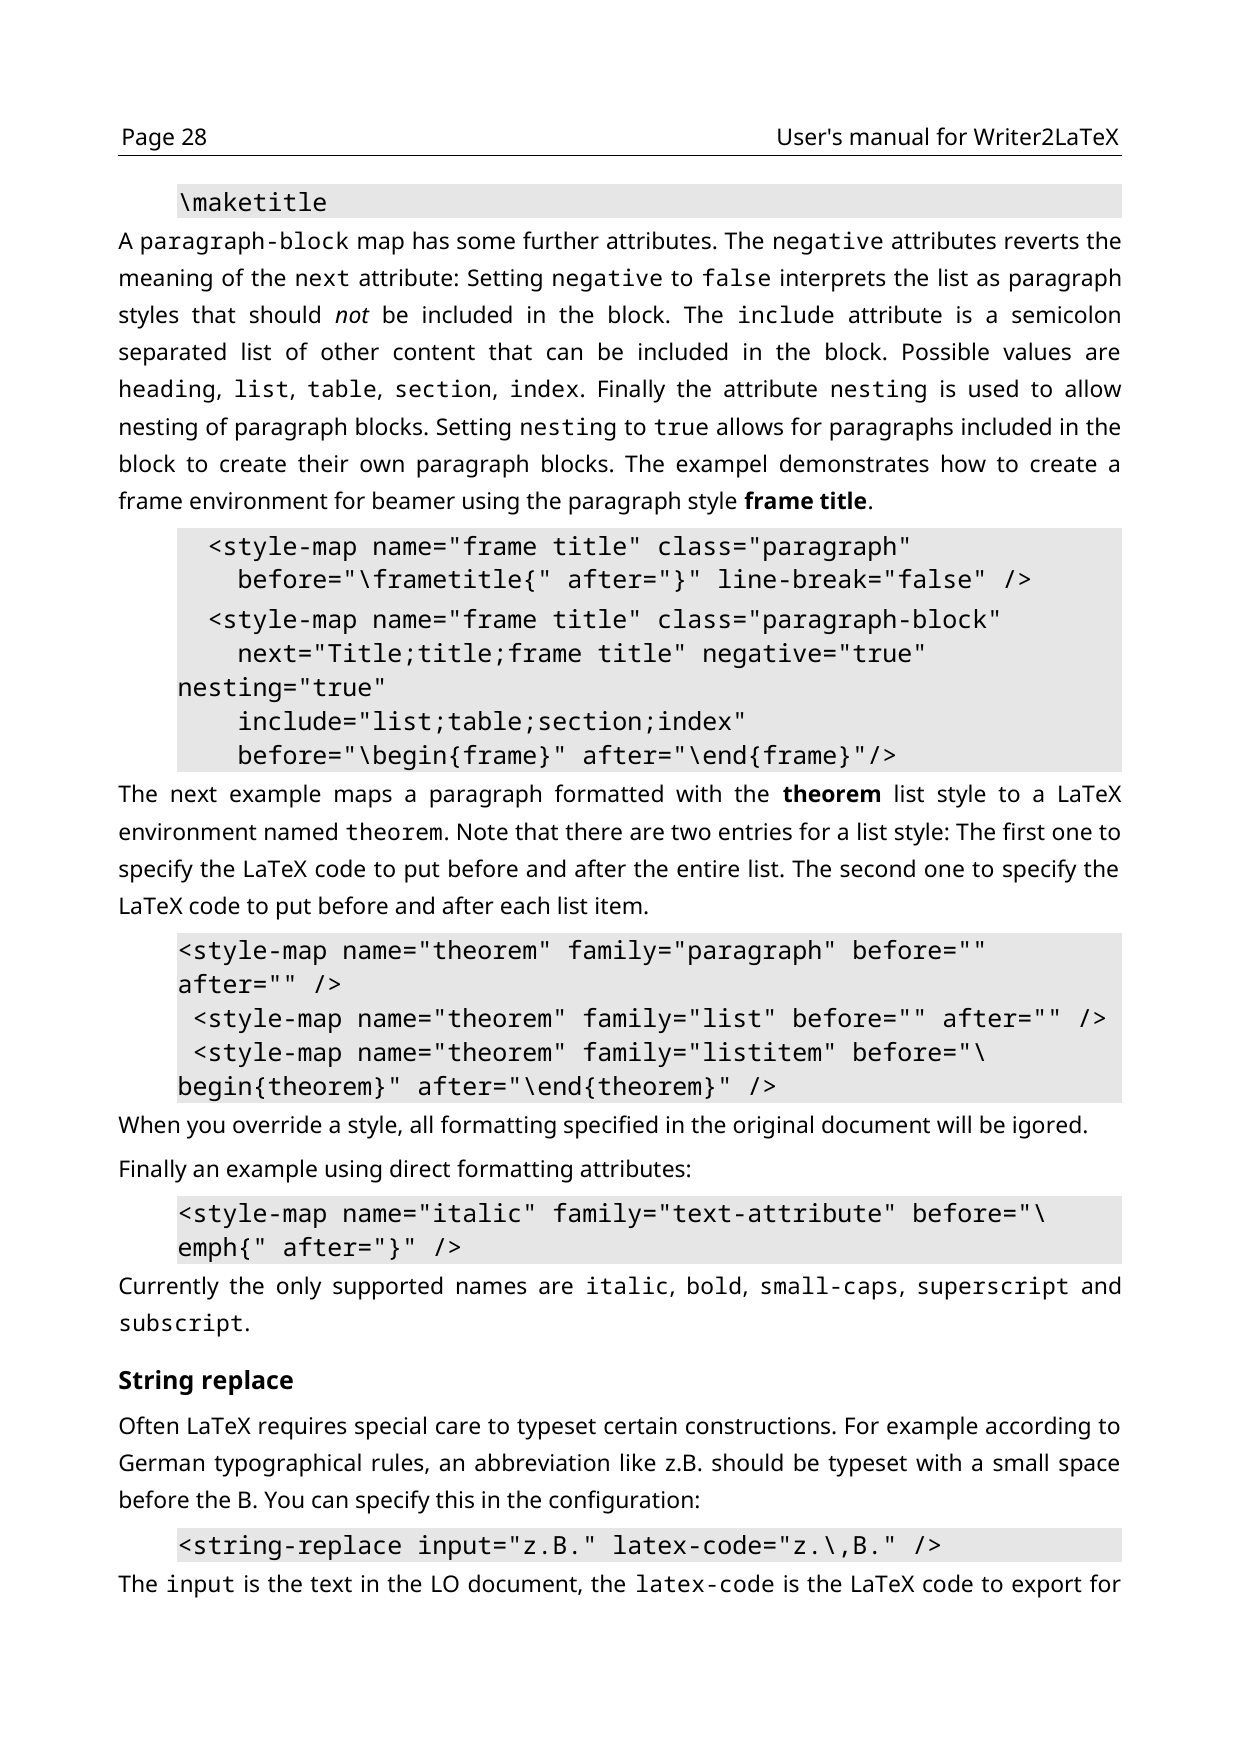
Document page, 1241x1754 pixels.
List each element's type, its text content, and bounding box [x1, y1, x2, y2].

text <string-replace input="z.B." latex-code="z.\,B." /> [177, 1528, 1122, 1562]
text <style-map name="frame title" class="paragraph-block" next="Title;title;frame title" negative="true" nesting="true" include="list;table;section;index" before="\begin{frame}" after="\end{frame}"/> [177, 602, 1122, 772]
text <style-map name="theorem" family="paragraph" before="" after="" /> <style-map name="theorem" family="list" before="" after="" /> <style-map name="theorem" family="listitem" before="\begin{theorem}" after="\end{theorem}" /> [177, 933, 1122, 1103]
text \maketitle [177, 184, 1122, 218]
text A paragraph-block map has some further attributes. The negative attributes reverts the meaning of the next attribute: Setting negative to false interprets the list as paragraph styles that should not be included in the block. The include attribute is a semicolon separated list of other content that can be included in the block. Possible values are heading, list, table, section, index. Finally the attribute nesting is used to allow nesting of paragraph blocks. Setting nesting to true allows for paragraphs included in the block to create their own paragraph blocks. The exampel demonstrates how to create a frame environment for beamer using the paragraph style frame title. [118, 225, 1122, 516]
text <style-map name="italic" family="text-attribute" before="\emph{" after="}" /> [177, 1196, 1122, 1264]
subtitle String replace [118, 1363, 1122, 1397]
text Finally an example using direct formatting attributes: [118, 1153, 1122, 1184]
text The input is the text in the LO document, the latex-code is the LaTeX code to export for [118, 1568, 1122, 1599]
text Often LaTeX requires special care to typeset certain constructions. For example according to German typographical rules, an abbreviation like z.B. should be typeset with a small space before the B. You can specify this in the configuration: [118, 1410, 1122, 1515]
text Currently the only supported names are italic, bold, small-caps, superscript and subscript. [118, 1270, 1122, 1338]
text The next example maps a paragraph formatted with the theorem list style to a LaTeX environment named theorem. Note that there are two entries for a list style: The first one to specify the LaTeX code to put before and after the entire list. The second one to specify the LaTeX code to put before and after each list item. [118, 778, 1122, 921]
text <style-map name="frame title" class="paragraph" before="\frametitle{" after="}" line-break="false" /> [177, 528, 1122, 596]
text When you override a style, all formatting specified in the original document will be igored. [118, 1109, 1122, 1140]
